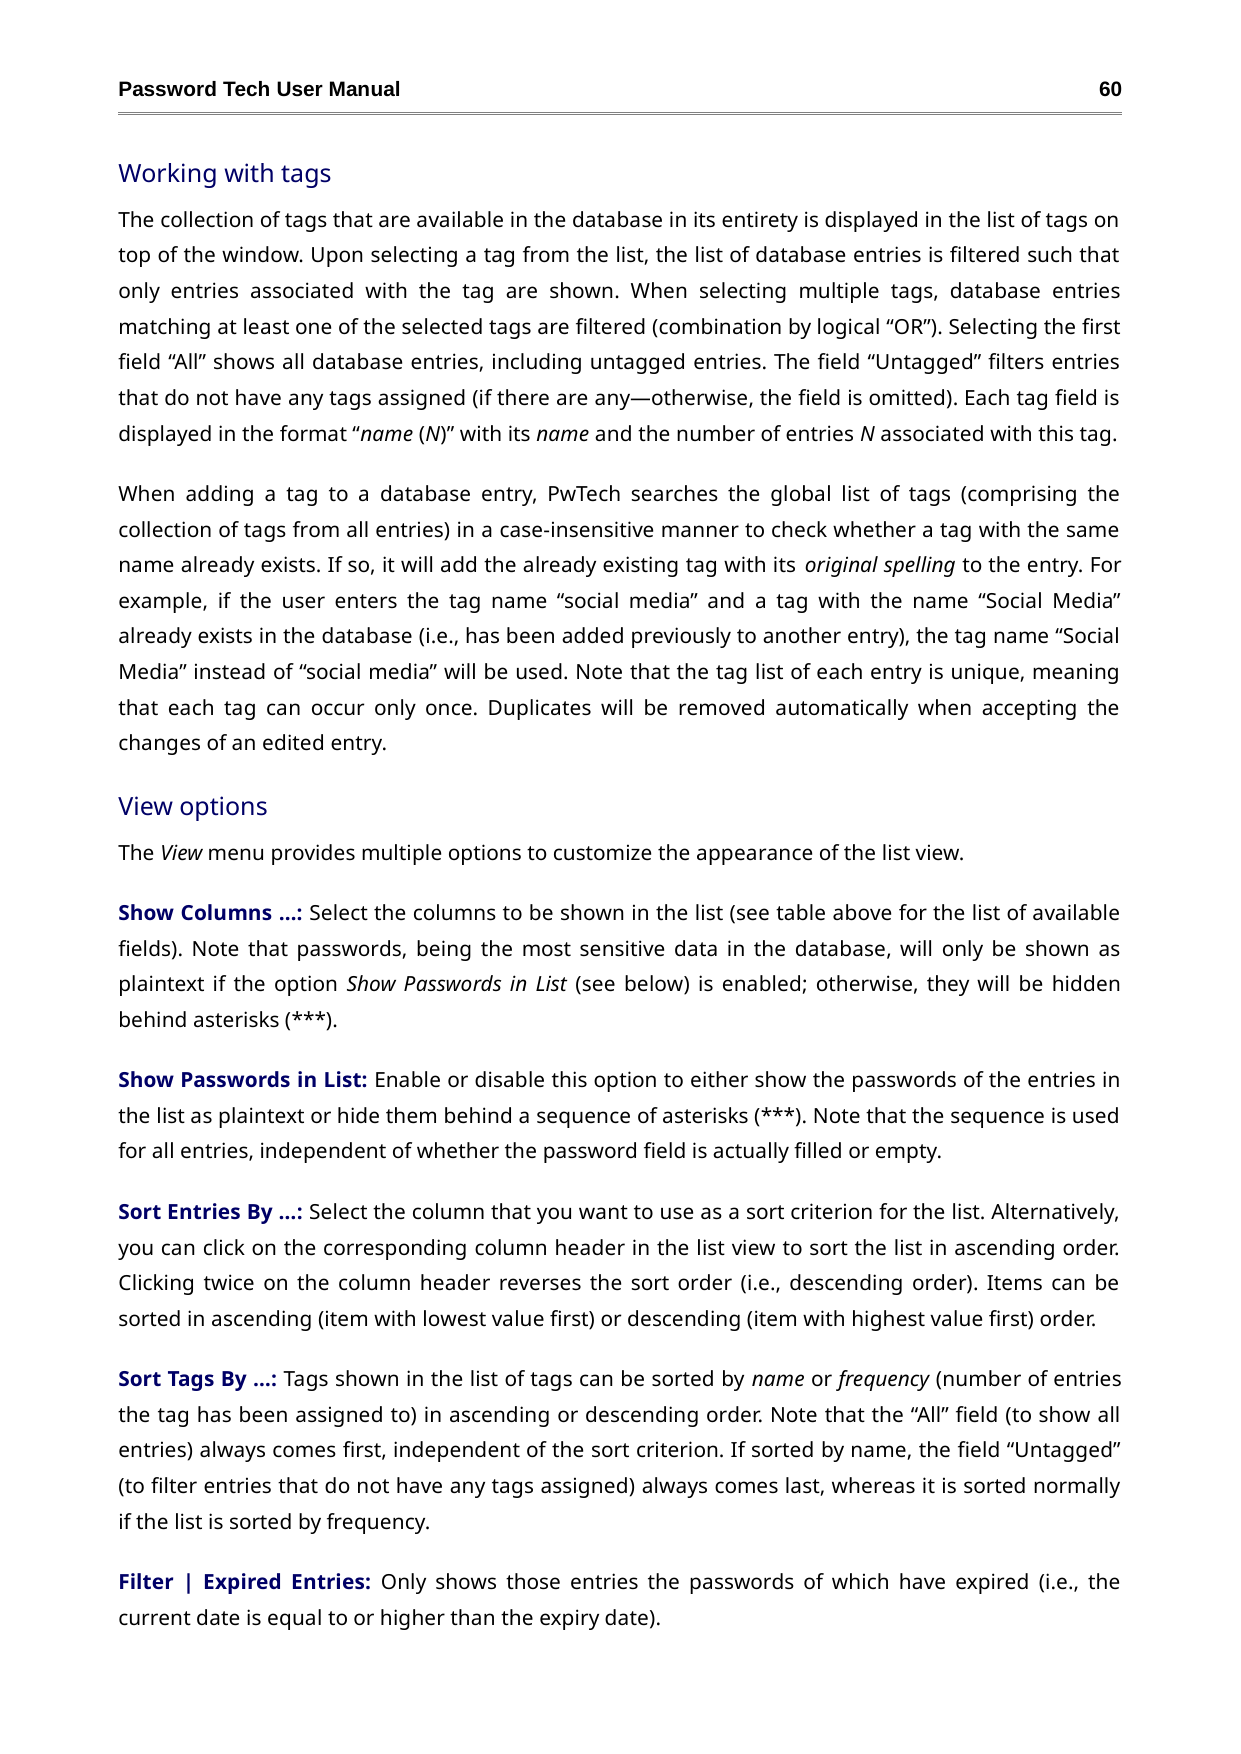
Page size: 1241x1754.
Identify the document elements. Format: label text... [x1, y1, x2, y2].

subtitle Working with tags [118, 156, 1122, 190]
text Show Passwords in List: Enable or disable this option to either show the passwords of the entries in the list as plaintext or hide them behind a sequence of asterisks (***). Note that the sequence is used for all entries, independent of whether the password field is actually filled or empty. [118, 1065, 1122, 1165]
subtitle View options [118, 789, 1122, 823]
text The collection of tags that are available in the database in its entirety is displayed in the list of tags on top of the window. Upon selecting a tag from the list, the list of database entries is filtered such that only entries associated with the tag are shown. When selecting multiple tags, database entries matching at least one of the selected tags are filtered (combination by logical “OR”). Selecting the first field “All” shows all database entries, including untagged entries. The field “Untagged” filters entries that do not have any tags assigned (if there are any—otherwise, the field is omitted). Each tag field is displayed in the format “name (N)” with its name and the number of entries N associated with this tag. [118, 205, 1122, 447]
text When adding a tag to a database entry, PwTech searches the global list of tags (comprising the collection of tags from all entries) in a case-insensitive manner to check whether a tag with the same name already exists. If so, it will add the already existing tag with its original spelling to the entry. For example, if the user enters the tag name “social media” and a tag with the name “Social Media” already exists in the database (i.e., has been added previously to another entry), the tag name “Social Media” instead of “social media” will be used. Note that the tag list of each entry is unique, meaning that each tag can occur only once. Duplicates will be removed automatically when accepting the changes of an edited entry. [118, 479, 1122, 757]
text The View menu provides multiple options to customize the appearance of the list view. [118, 837, 1122, 866]
text Sort Entries By …: Select the column that you want to use as a sort criterion for the list. Alternatively, you can click on the corresponding column header in the list view to sort the list in ascending order. Clicking twice on the column header reverses the sort order (i.e., descending order). Items can be sorted in ascending (item with lowest value first) or descending (item with highest value first) order. [118, 1197, 1122, 1332]
text Sort Tags By …: Tags shown in the list of tags can be sorted by name or frequency (number of entries the tag has been assigned to) in ascending or descending order. Note that the “All” field (to show all entries) always comes first, independent of the sort criterion. If sorted by name, the field “Untagged” (to filter entries that do not have any tags assigned) always comes last, whereas it is sorted normally if the list is sorted by frequency. [118, 1364, 1122, 1535]
text Filter | Expired Entries: Only shows those entries the passwords of which have expired (i.e., the current date is equal to or higher than the expiry date). [118, 1567, 1122, 1631]
text Show Columns …: Select the columns to be shown in the list (see table above for the list of available fields). Note that passwords, being the most sensitive data in the database, will only be shown as plaintext if the option Show Passwords in List (see below) is enabled; otherwise, they will be hidden behind asterisks (***). [118, 898, 1122, 1033]
